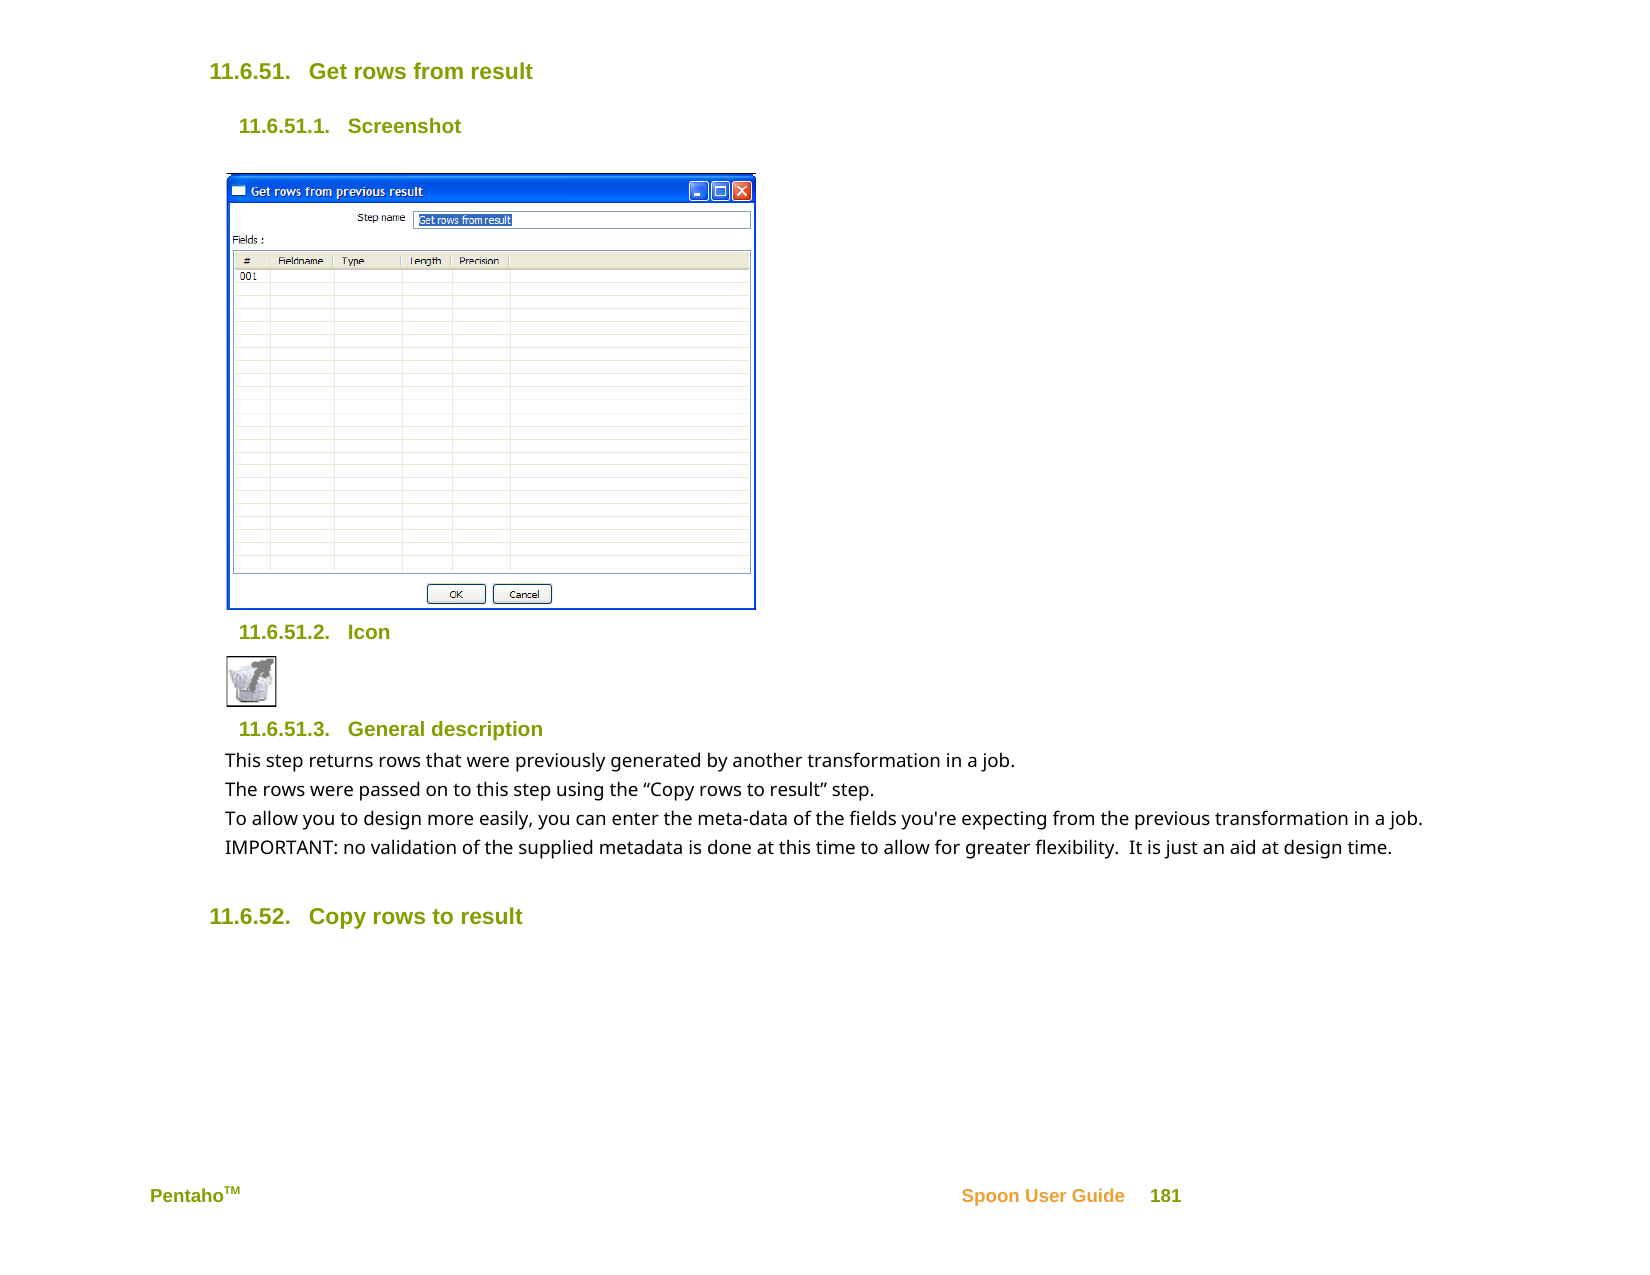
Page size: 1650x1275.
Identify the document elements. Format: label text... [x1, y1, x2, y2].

text IMPORTANT: no validation of the supplied metadata is done at this time to allow for greater flexibility. It is just an aid at design time. [225, 831, 1500, 861]
text To allow you to design more easily, you can enter the meta-data of the fields you're expecting from the previous transformation in a job. [225, 802, 1500, 831]
subtitle Copy rows to result [209, 897, 1500, 932]
subtitle General description [225, 655, 1500, 743]
picture [226, 656, 277, 707]
subtitle Screenshot [239, 106, 1500, 141]
text This step returns rows that were previously generated by another transformation in a job. [225, 744, 1500, 773]
subtitle Icon [239, 159, 1500, 646]
text The rows were passed on to this step using the “Copy rows to result” step. [225, 773, 1500, 802]
subtitle Get rows from result [209, 52, 1500, 87]
